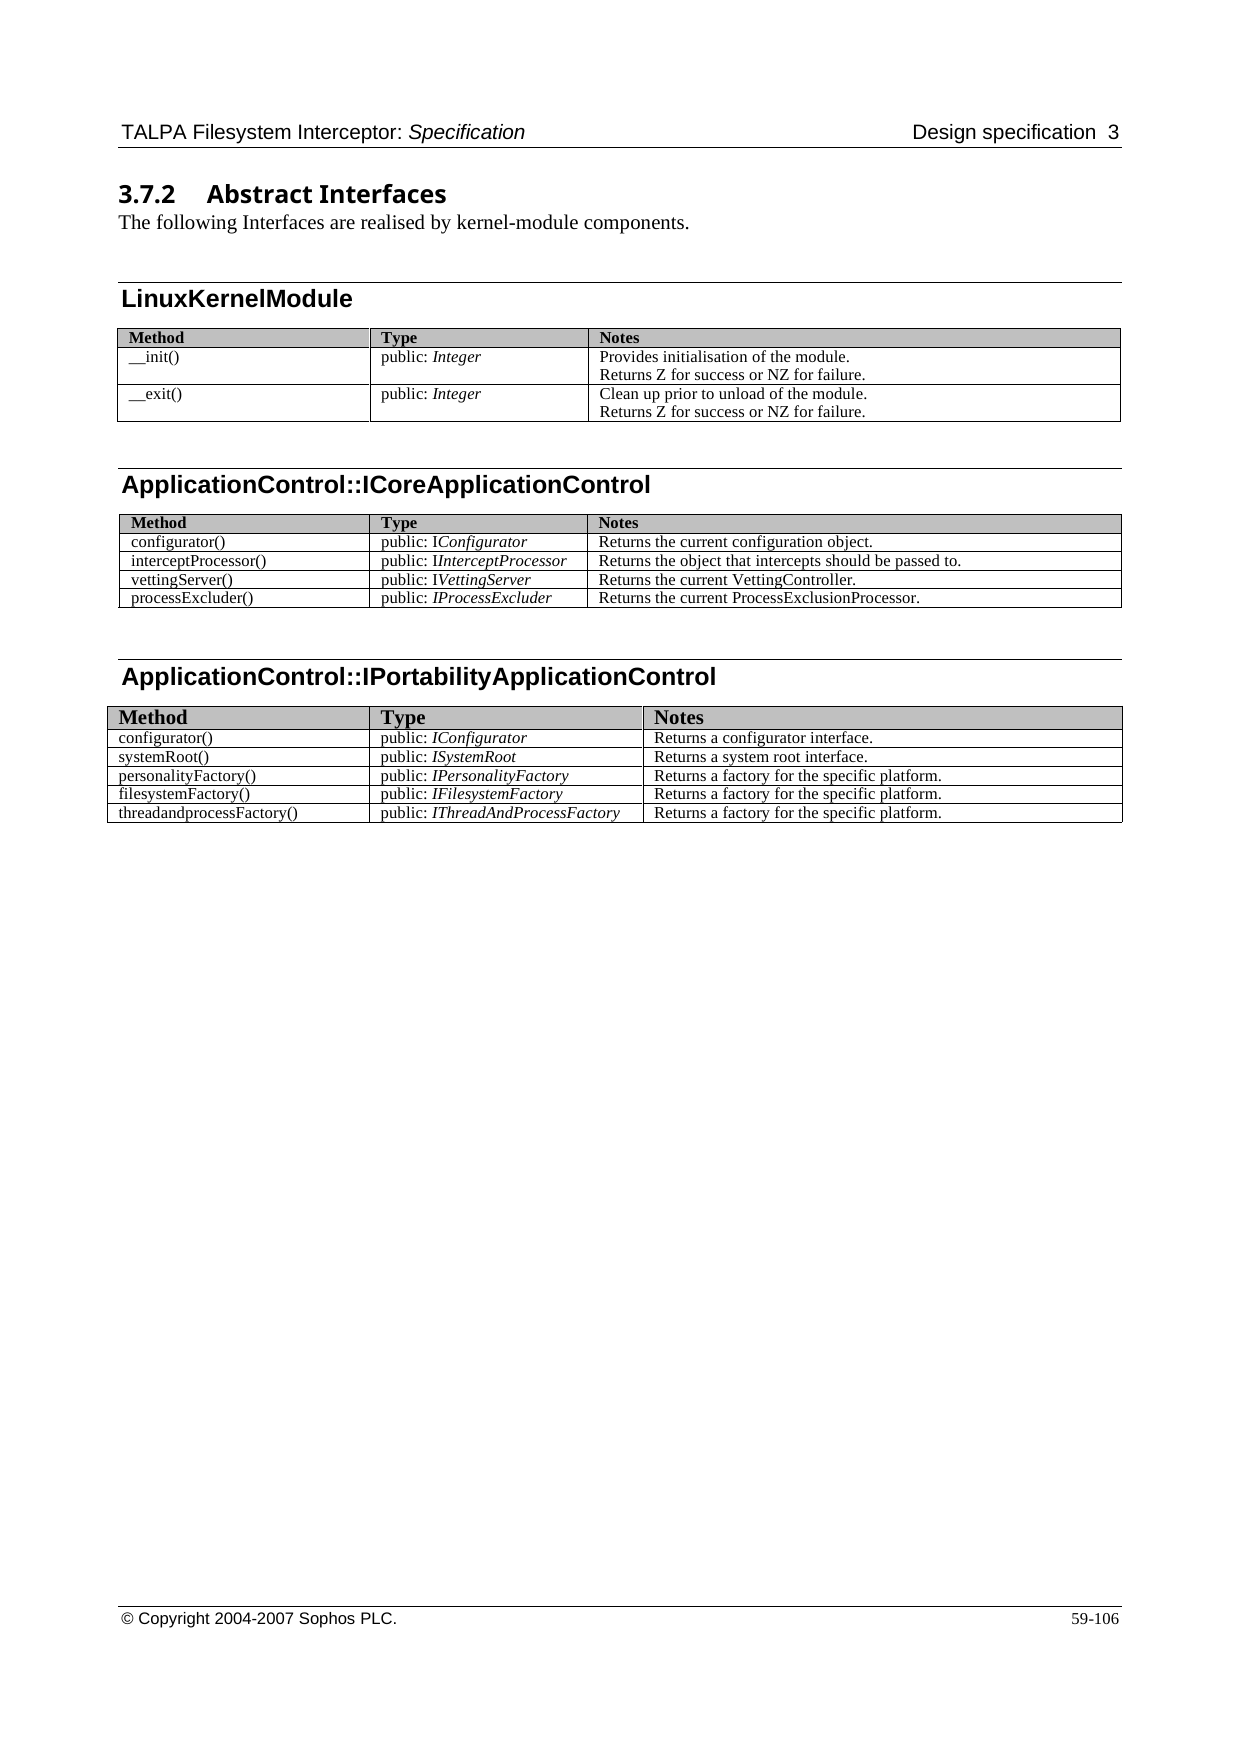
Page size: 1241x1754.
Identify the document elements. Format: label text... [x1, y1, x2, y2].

table_cell Returns a factory for the specific platform. [644, 767, 1122, 785]
table_header Notes [589, 329, 1120, 347]
table_cell Returns a system root interface. [644, 748, 1122, 766]
table_cell configurator() [120, 534, 369, 551]
table_cell vettingServer() [120, 571, 369, 588]
table_cell processExcluder() [120, 589, 369, 607]
subtitle Abstract Interfaces [118, 177, 1122, 211]
table_cell filesystemFactory() [108, 786, 369, 803]
text ApplicationControl::IPortabilityApplicationControl [118, 660, 1122, 693]
table_header Method [118, 329, 369, 347]
table_cell public: IProcessExcluder [370, 589, 587, 607]
table_cell public: Integer [371, 348, 588, 384]
table_cell __init() [118, 348, 369, 384]
table_cell public: IFilesystemFactory [370, 786, 642, 803]
table_header Notes [644, 707, 1122, 729]
table_cell threadandprocessFactory() [108, 804, 369, 822]
table_cell Returns the current VettingController. [588, 571, 1121, 588]
table_cell configurator() [108, 730, 369, 747]
table_header Type [370, 707, 642, 729]
table_cell public: IThreadAndProcessFactory [370, 804, 642, 822]
table_cell Returns a factory for the specific platform. [644, 786, 1122, 803]
table_cell Returns the object that intercepts should be passed to. [588, 552, 1121, 570]
table_header Type [371, 329, 588, 347]
text The following Interfaces are realised by kernel-module components. [118, 211, 1122, 234]
table_cell Returns the current configuration object. [588, 534, 1121, 551]
text LinuxKernelModule [118, 283, 1122, 316]
table_cell Returns a factory for the specific platform. [644, 804, 1122, 822]
table_cell Returns a configurator interface. [644, 730, 1122, 747]
table_cell systemRoot() [108, 748, 369, 766]
table_cell public: IConfigurator [370, 534, 587, 551]
table_cell public: IPersonalityFactory [370, 767, 642, 785]
table_cell Clean up prior to unload of the module. Returns Z for success or NZ for failure. [589, 385, 1120, 421]
table_header Notes [588, 515, 1121, 533]
table_header Method [120, 515, 369, 533]
table_cell __exit() [118, 385, 369, 421]
table_cell Provides initialisation of the module. Returns Z for success or NZ for failure. [589, 348, 1120, 384]
table_cell Returns the current ProcessExclusionProcessor. [588, 589, 1121, 607]
table_cell public: ISystemRoot [370, 748, 642, 766]
table_cell public: IInterceptProcessor [370, 552, 587, 570]
table_header Type [370, 515, 587, 533]
table_cell personalityFactory() [108, 767, 369, 785]
table_cell interceptProcessor() [120, 552, 369, 570]
table_cell public: IVettingServer [370, 571, 587, 588]
table_cell public: Integer [371, 385, 588, 421]
table_cell public: IConfigurator [370, 730, 642, 747]
text ApplicationControl::ICoreApplicationControl [118, 469, 1122, 501]
table_header Method [108, 707, 369, 729]
